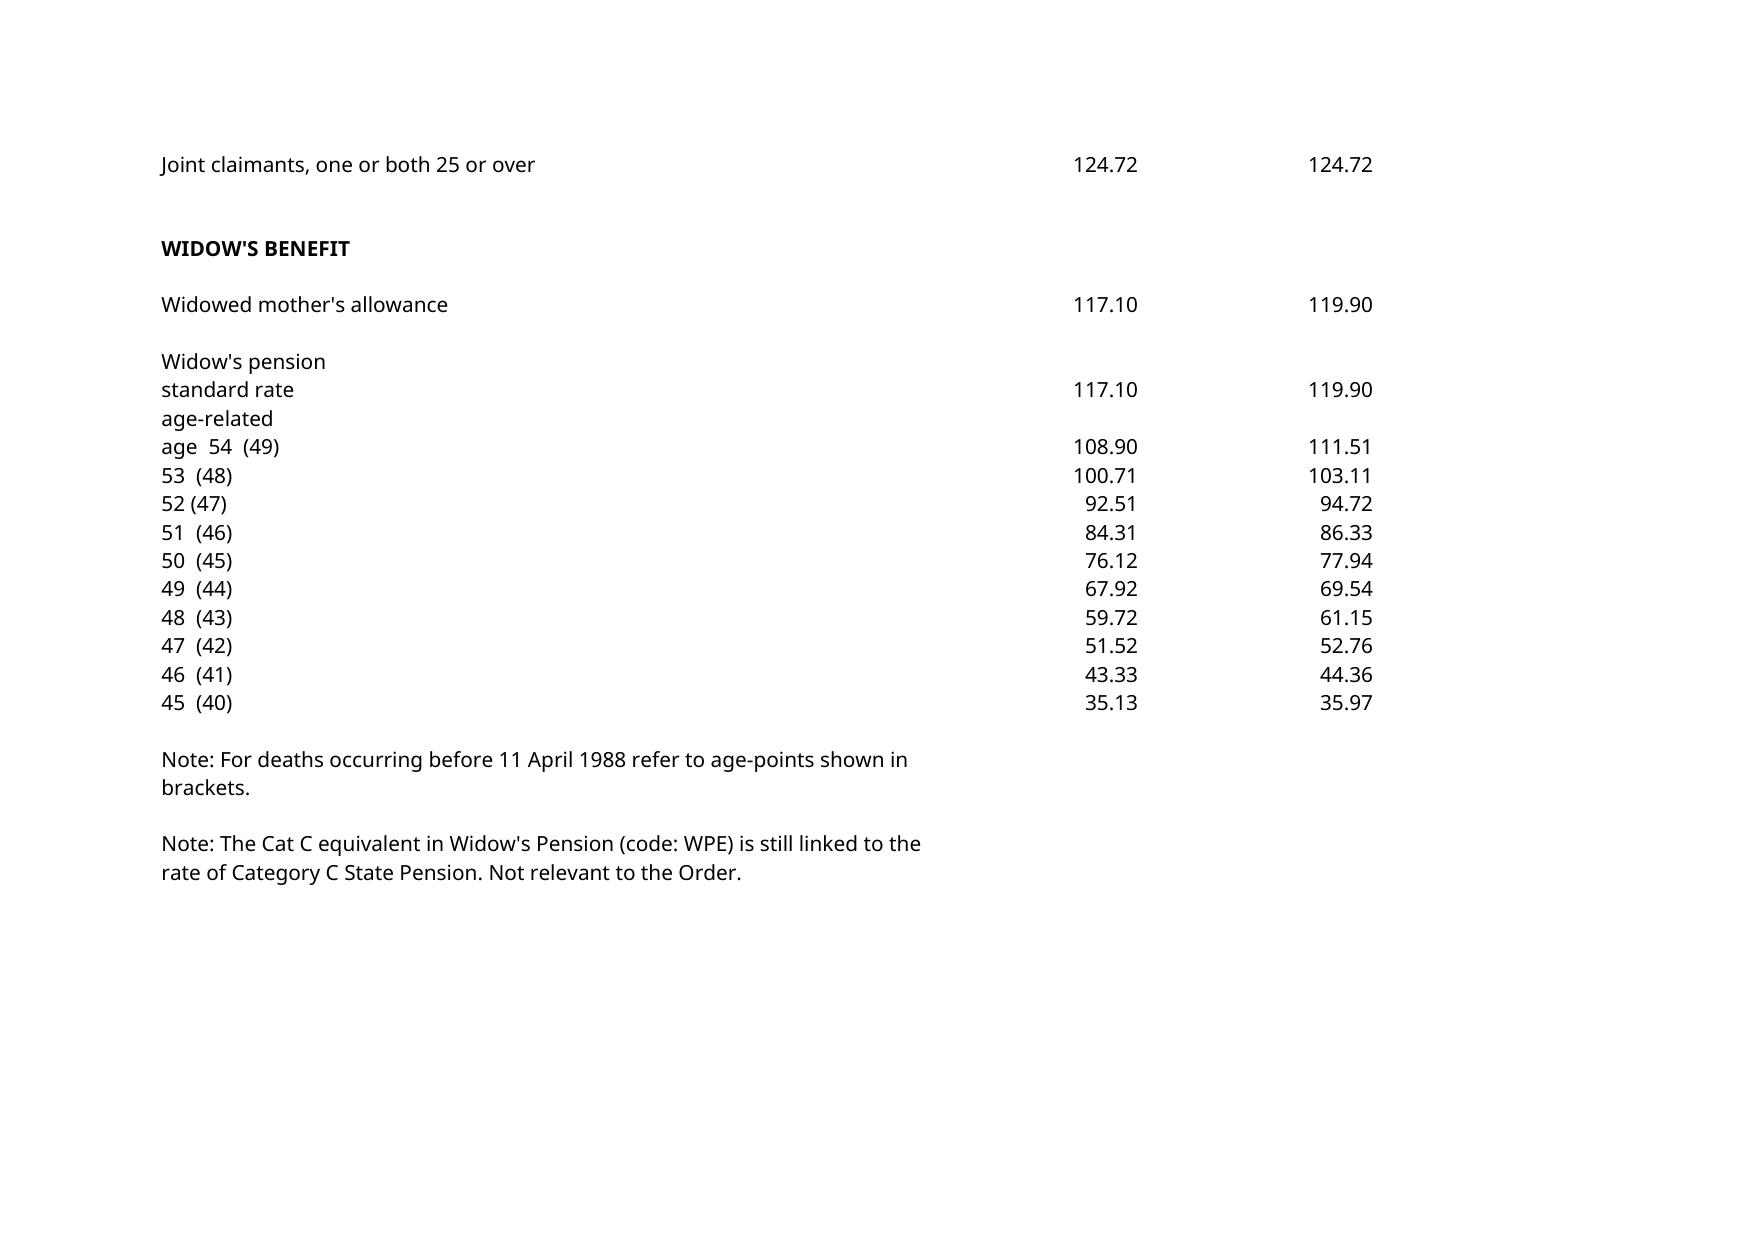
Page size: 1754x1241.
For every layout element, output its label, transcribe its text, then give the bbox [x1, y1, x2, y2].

table_cell 124.72 [1155, 150, 1389, 178]
table_cell age-related [150, 404, 938, 432]
table_cell 119.90 [1155, 290, 1389, 318]
table_cell [1155, 347, 1389, 375]
table_cell 50 (45) [150, 546, 938, 574]
table_cell [1155, 179, 1389, 207]
table_cell 94.72 [1155, 489, 1389, 518]
table_cell 59.72 [938, 603, 1154, 631]
table_cell [150, 717, 938, 745]
table_cell 43.33 [938, 660, 1154, 688]
table_cell 51.52 [938, 631, 1154, 660]
table_cell [938, 829, 1154, 886]
table_cell [150, 179, 938, 207]
table_cell [1155, 802, 1389, 829]
table_cell [938, 319, 1154, 347]
table_cell [938, 745, 1154, 802]
table_cell [1155, 745, 1389, 802]
table_cell [938, 263, 1154, 290]
table_cell 117.10 [938, 290, 1154, 318]
table_cell Widow's pension [150, 347, 938, 375]
table_cell Note: For deaths occurring before 11 April 1988 refer to age-points shown in brackets. [150, 745, 938, 802]
table_cell 108.90 [938, 432, 1154, 461]
table_cell [150, 207, 938, 234]
table_cell [938, 347, 1154, 375]
table_cell 124.72 [938, 150, 1154, 178]
table_cell Joint claimants, one or both 25 or over [150, 150, 938, 178]
table_cell 44.36 [1155, 660, 1389, 688]
table_cell [1155, 263, 1389, 290]
table_cell 76.12 [938, 546, 1154, 574]
table_cell 117.10 [938, 375, 1154, 404]
table_cell age 54 (49) [150, 432, 938, 461]
table_cell 103.11 [1155, 461, 1389, 489]
table_cell [1155, 234, 1389, 263]
table_cell [938, 717, 1154, 745]
table_cell 100.71 [938, 461, 1154, 489]
table_cell 47 (42) [150, 631, 938, 660]
table_cell 111.51 [1155, 432, 1389, 461]
table_cell [1155, 717, 1389, 745]
table_cell [938, 179, 1154, 207]
table_cell 35.97 [1155, 688, 1389, 717]
table_cell 53 (48) [150, 461, 938, 489]
table_cell 92.51 [938, 489, 1154, 518]
table_cell 69.54 [1155, 575, 1389, 603]
table_cell 52.76 [1155, 631, 1389, 660]
table_cell 61.15 [1155, 603, 1389, 631]
table_cell [1155, 319, 1389, 347]
table_cell [150, 263, 938, 290]
table_cell 119.90 [1155, 375, 1389, 404]
table_cell [938, 404, 1154, 432]
table_cell standard rate [150, 375, 938, 404]
table_cell 52 (47) [150, 489, 938, 518]
table_cell 48 (43) [150, 603, 938, 631]
table_cell 51 (46) [150, 518, 938, 546]
table_cell 86.33 [1155, 518, 1389, 546]
table_cell [938, 207, 1154, 234]
table_cell Widowed mother's allowance [150, 290, 938, 318]
table_cell 35.13 [938, 688, 1154, 717]
table_cell [1155, 829, 1389, 886]
table_cell 67.92 [938, 575, 1154, 603]
table_cell [938, 234, 1154, 263]
table_cell [1155, 207, 1389, 234]
table_cell 45 (40) [150, 688, 938, 717]
table_cell [1155, 404, 1389, 432]
table_cell [938, 802, 1154, 829]
table_cell WIDOW'S BENEFIT [150, 234, 938, 263]
table_cell 49 (44) [150, 575, 938, 603]
table_cell 77.94 [1155, 546, 1389, 574]
table_cell [150, 319, 938, 347]
table_cell 84.31 [938, 518, 1154, 546]
table_cell 46 (41) [150, 660, 938, 688]
table_cell Note: The Cat C equivalent in Widow's Pension (code: WPE) is still linked to the rate of Category C State Pension. Not relevant to the Order. [150, 829, 938, 886]
table_cell [150, 802, 938, 829]
